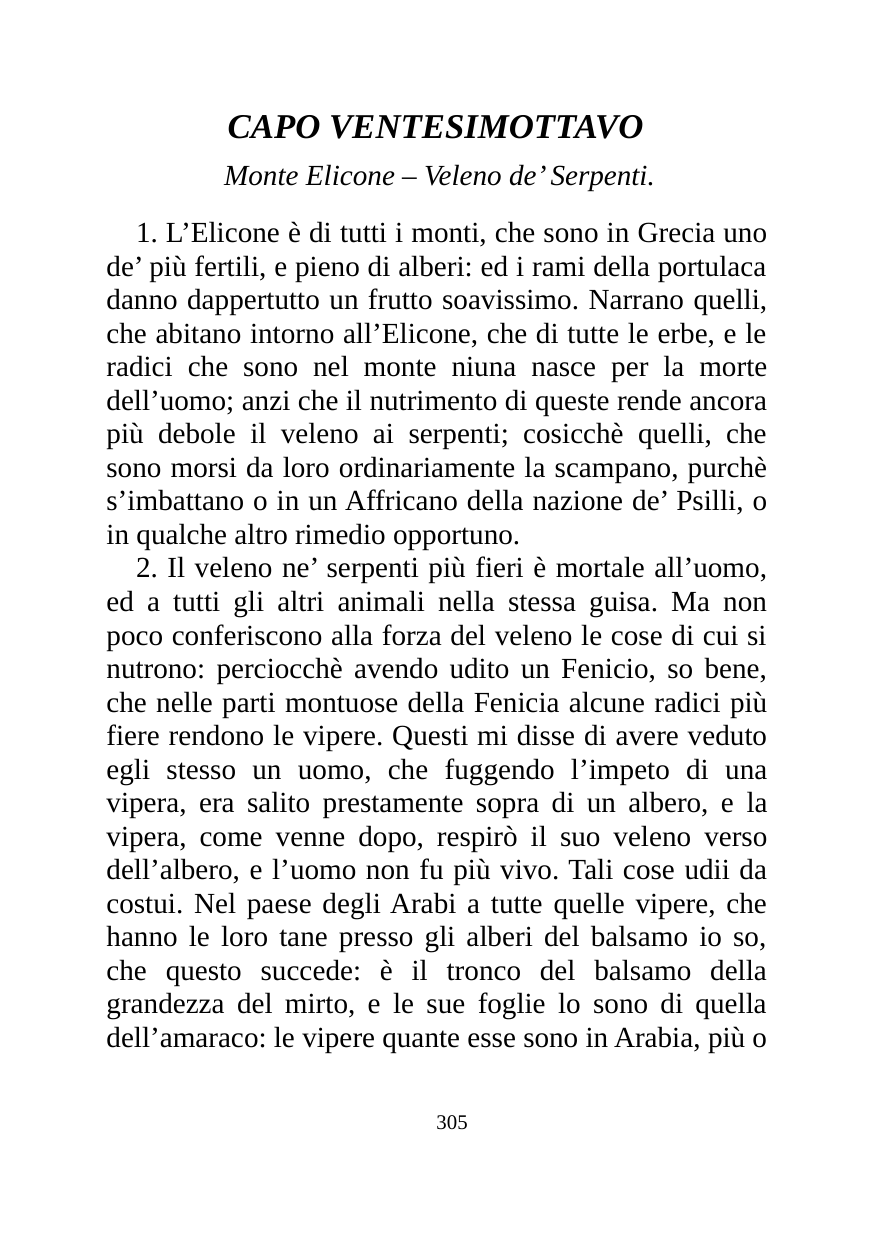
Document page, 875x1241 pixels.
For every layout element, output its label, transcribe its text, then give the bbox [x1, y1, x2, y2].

subtitle CAPO VENTESIMOTTAVO [106, 106, 768, 146]
text 1. L’Elicone è di tutti i monti, che sono in Grecia uno de’ più fertili, e pieno di alberi: ed i rami della portulaca danno dappertutto un frutto soavissimo. Narrano quelli, che abitano intorno all’Elicone, che di tutte le erbe, e le radici che sono nel monte niuna nasce per la morte dell’uomo; anzi che il nutrimento di queste rende ancora più debole il veleno ai serpenti; cosicchè quelli, che sono morsi da loro ordinariamente la scampano, purchè s’imbattano o in un Affricano della nazione de’ Psilli, o in qualche altro rimedio opportuno. [106, 215, 768, 551]
text 2. Il veleno ne’ serpenti più fieri è mortale all’uomo, ed a tutti gli altri animali nella stessa guisa. Ma non poco conferiscono alla forza del veleno le cose di cui si nutrono: perciocchè avendo udito un Fenicio, so bene, che nelle parti montuose della Fenicia alcune radici più fiere rendono le vipere. Questi mi disse di avere veduto egli stesso un uomo, che fuggendo l’impeto di una vipera, era salito prestamente sopra di un albero, e la vipera, come venne dopo, respirò il suo veleno verso dell’albero, e l’uomo non fu più vivo. Tali cose udii da costui. Nel paese degli Arabi a tutte quelle vipere, che hanno le loro tane presso gli alberi del balsamo io so, che questo succede: è il tronco del balsamo della grandezza del mirto, e le sue foglie lo sono di quella dell’amaraco: le vipere quante esse sono in Arabia, più o [106, 551, 768, 1054]
text Monte Elicone – Veleno de’ Serpenti. [106, 158, 768, 192]
